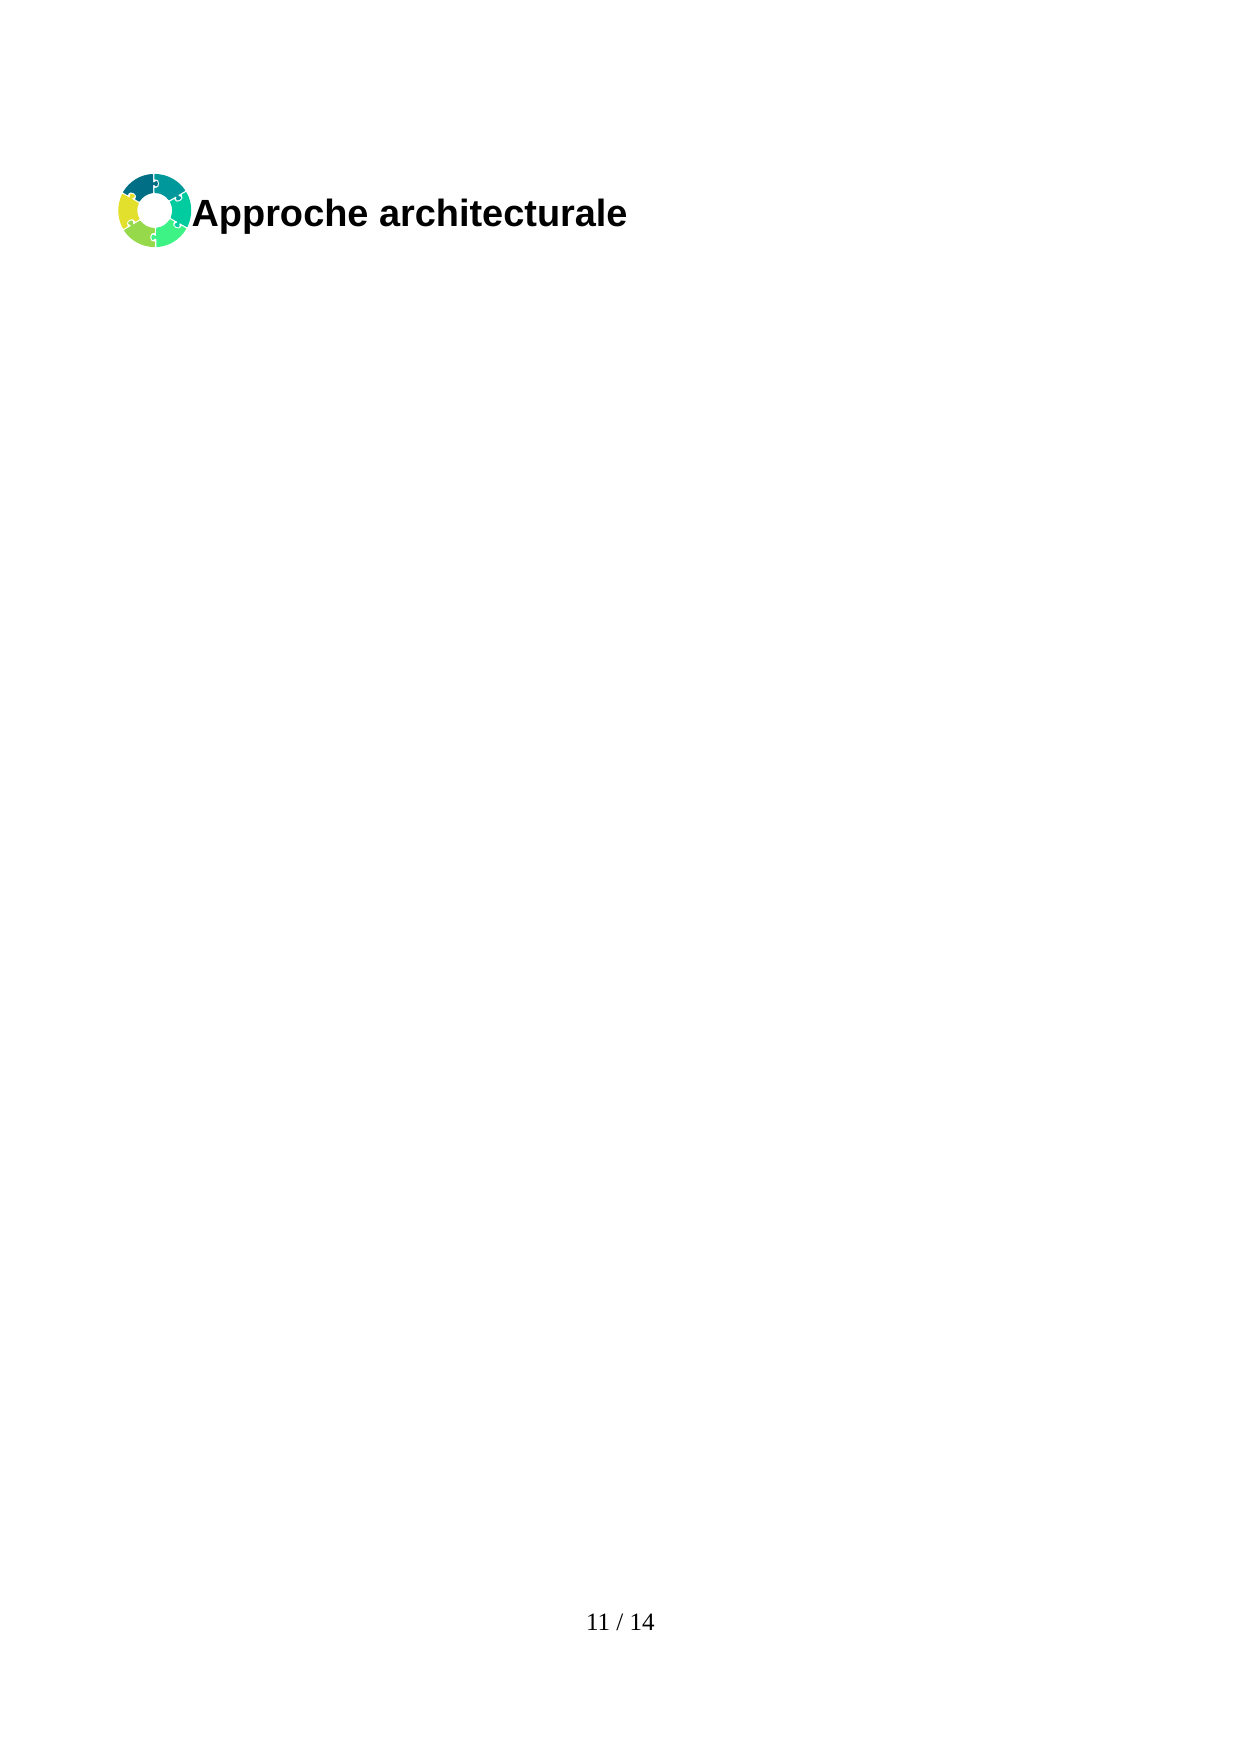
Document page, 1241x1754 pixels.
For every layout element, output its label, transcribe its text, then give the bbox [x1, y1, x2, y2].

subtitle [138, 193, 172, 234]
subtitle Approche architecturale [184, 191, 1122, 234]
